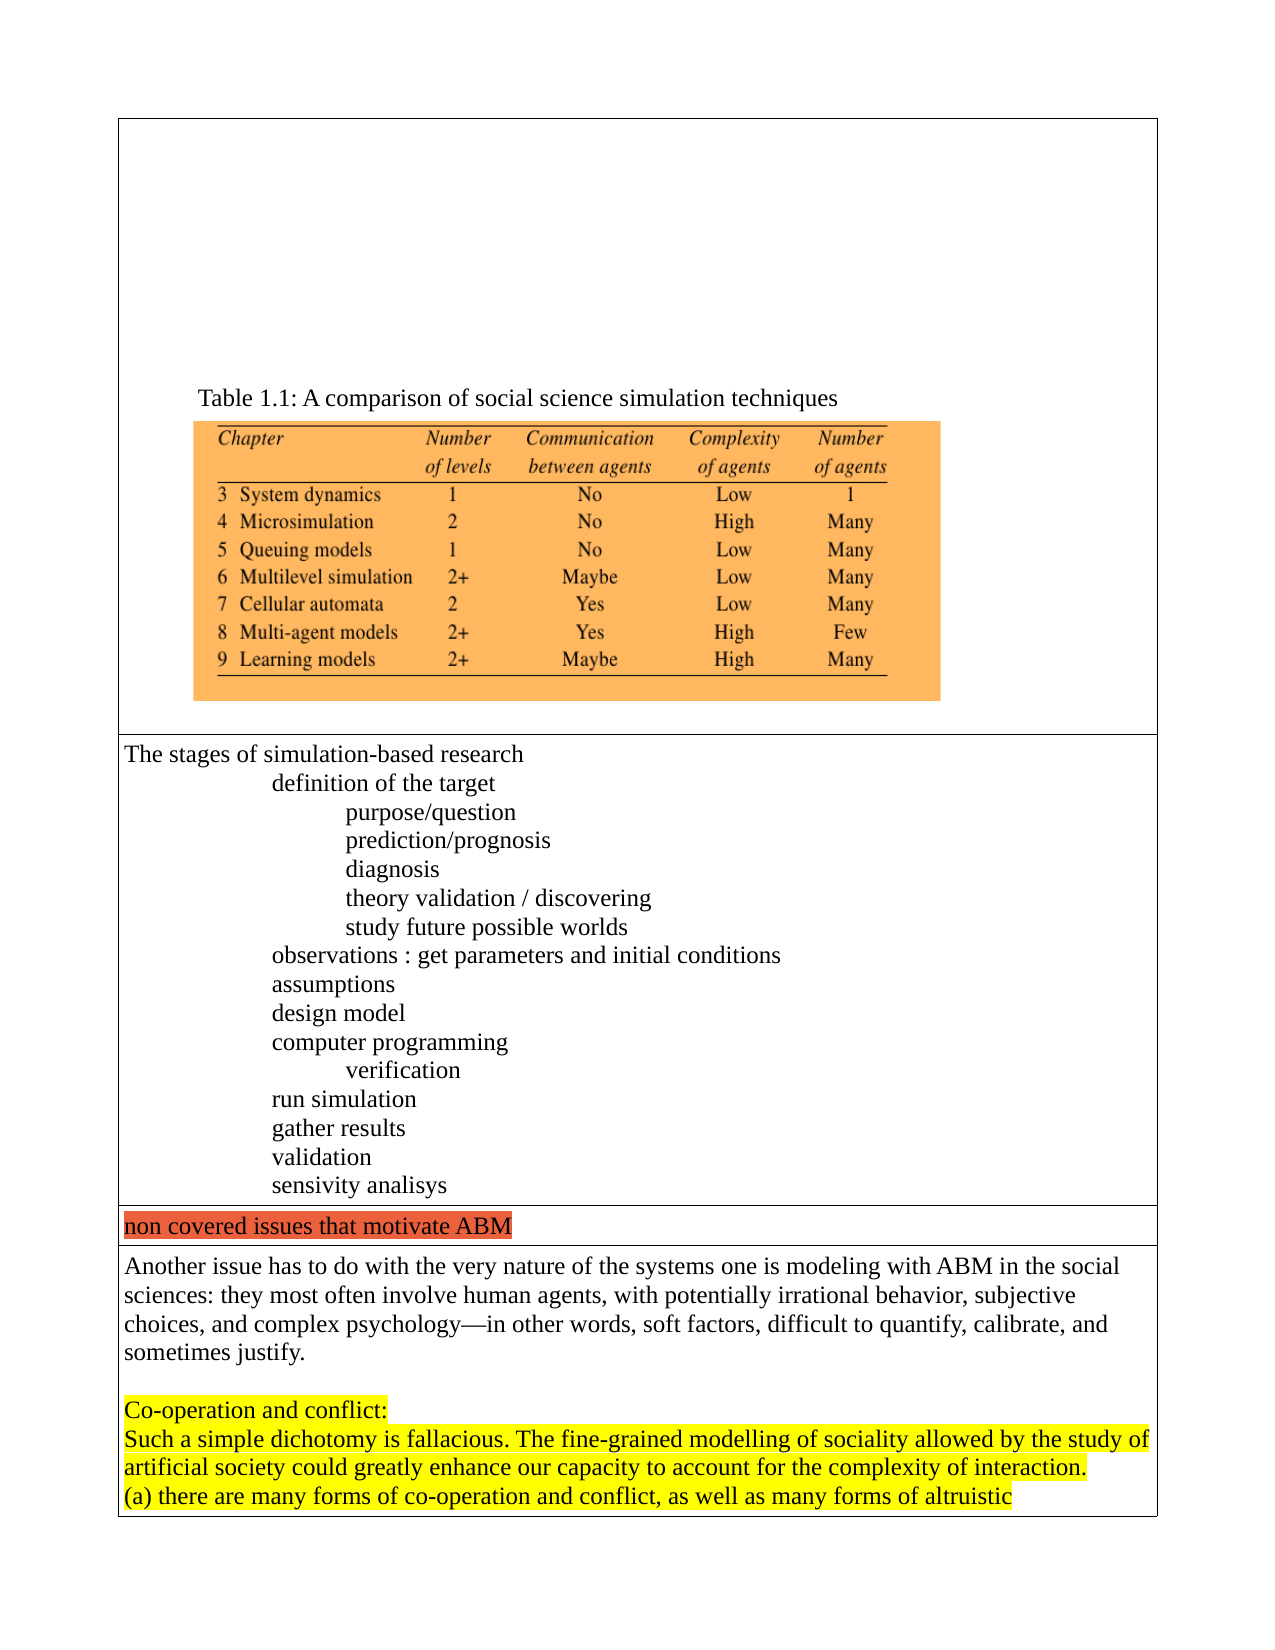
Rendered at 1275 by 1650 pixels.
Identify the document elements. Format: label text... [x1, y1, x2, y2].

table_cell Table 1.1: A comparison of social science simulation techniques [119, 119, 1157, 733]
table_cell Another issue has to do with the very nature of the systems one is modeling with ABM in the social sciences: they most often involve human agents, with potentially irrational behavior, subjective choices, and complex psychology—in other words, soft factors, difficult to quantify, calibrate, and sometimes justify. Co-operation and conflict: Such a simple dichotomy is fallacious. The fine-grained modelling of sociality allowed by the study of artificial society could greatly enhance our capacity to account for the complexity of interaction. (a) there are many forms of co-operation and conflict, as well as many forms of altruistic [119, 1246, 1157, 1516]
picture [193, 421, 941, 701]
table_cell non covered issues that motivate ABM [119, 1206, 1157, 1245]
table_cell The stages of simulation-based research definition of the target purpose/question prediction/prognosis diagnosis theory validation / discovering study future possible worlds observations : get parameters and initial conditions assumptions design model computer programming verification run simulation gather results validation sensivity analisys [119, 735, 1157, 1205]
